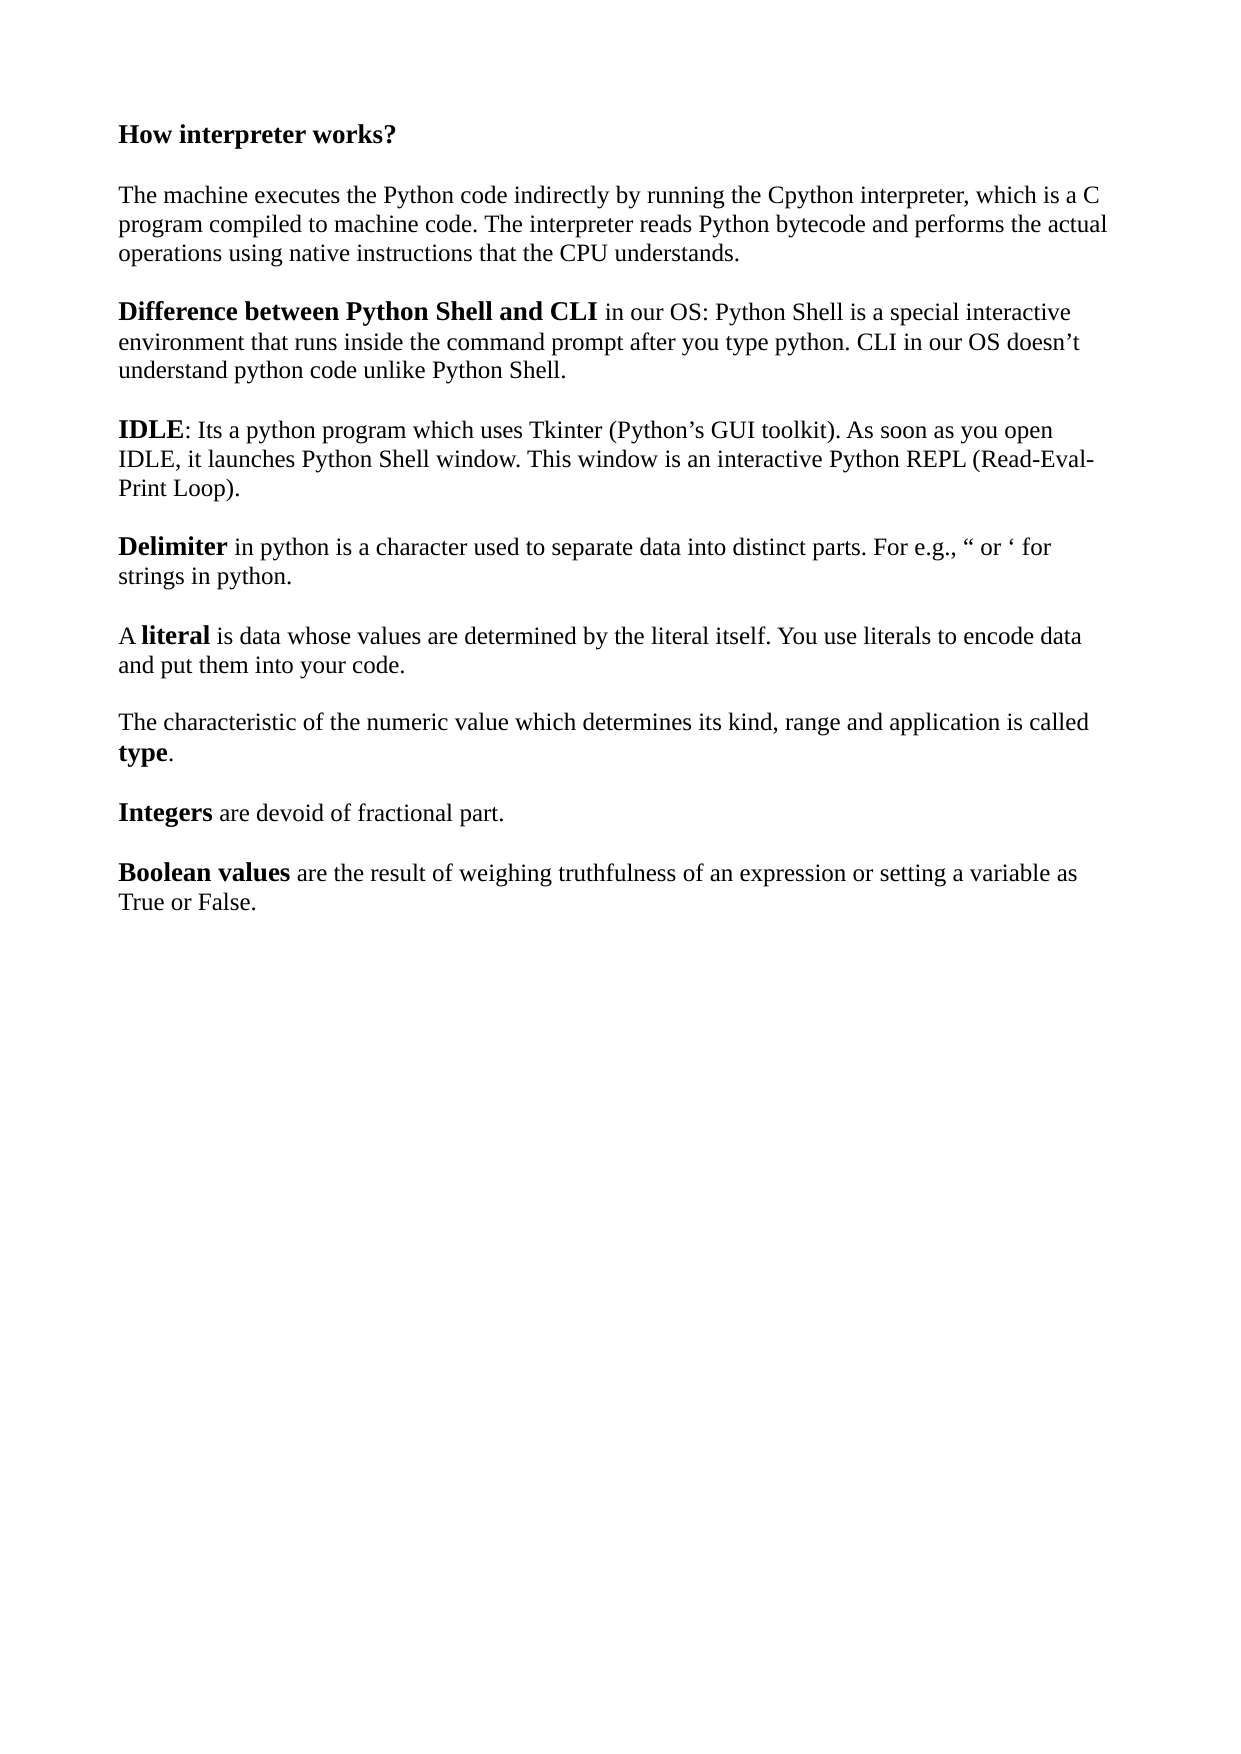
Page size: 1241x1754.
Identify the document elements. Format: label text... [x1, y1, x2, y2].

text Delimiter in python is a character used to separate data into distinct parts. For e.g., “ or ‘ for strings in python. [118, 530, 1122, 590]
text How interpreter works? [118, 118, 1122, 149]
text The machine executes the Python code indirectly by running the Cpython interpreter, which is a C program compiled to machine code. The interpreter reads Python bytecode and performs the actual operations using native instructions that the CPU understands. [118, 180, 1122, 267]
text IDLE: Its a python program which uses Tkinter (Python’s GUI toolkit). As soon as you open IDLE, it launches Python Shell window. This window is an interactive Python REPL (Read-Eval-Print Loop). [118, 413, 1122, 501]
text Integers are devoid of fractional part. [118, 796, 1122, 827]
text Boolean values are the result of weighing truthfulness of an expression or setting a variable as True or False. [118, 856, 1122, 916]
text The characteristic of the numeric value which determines its kind, range and application is called type. [118, 707, 1122, 767]
text Difference between Python Shell and CLI in our OS: Python Shell is a special interactive environment that runs inside the command prompt after you type python. CLI in our OS doesn’t understand python code unlike Python Shell. [118, 295, 1122, 384]
text A literal is data whose values are determined by the literal itself. You use literals to encode data and put them into your code. [118, 619, 1122, 679]
